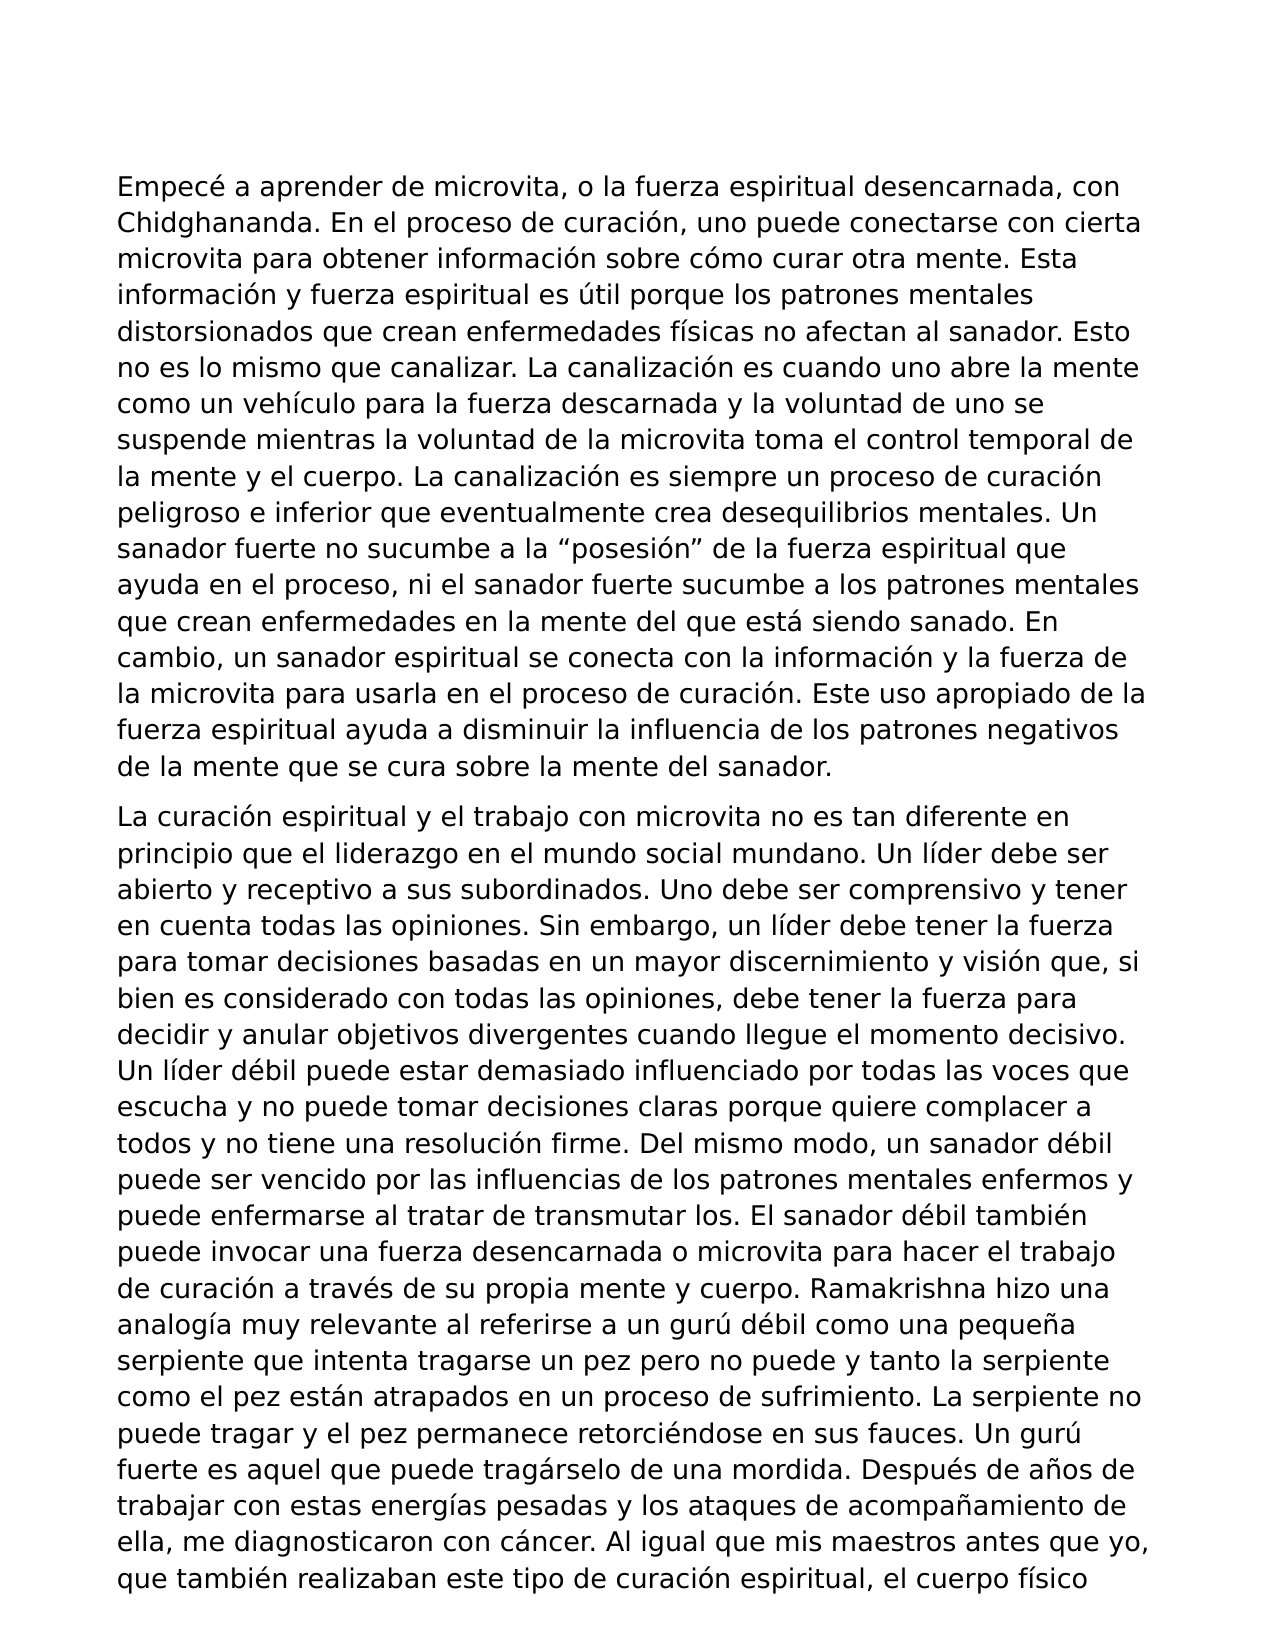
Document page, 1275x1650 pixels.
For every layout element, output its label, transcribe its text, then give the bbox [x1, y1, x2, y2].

text Empecé a aprender de microvita, o la fuerza espiritual desencarnada, con Chidghananda. En el proceso de curación, uno puede conectarse con cierta microvita para obtener información sobre cómo curar otra mente. Esta información y fuerza espiritual es útil porque los patrones mentales distorsionados que crean enfermedades físicas no afectan al sanador. Esto no es lo mismo que canalizar. La canalización es cuando uno abre la mente como un vehículo para la fuerza descarnada y la voluntad de uno se suspende mientras la voluntad de la microvita toma el control temporal de la mente y el cuerpo. La canalización es siempre un proceso de curación peligroso e inferior que eventualmente crea desequilibrios mentales. Un sanador fuerte no sucumbe a la “posesión” de la fuerza espiritual que ayuda en el proceso, ni el sanador fuerte sucumbe a los patrones mentales que crean enfermedades en la mente del que está siendo sanado. En cambio, un sanador espiritual se conecta con la información y la fuerza de la microvita para usarla en el proceso de curación. Este uso apropiado de la fuerza espiritual ayuda a disminuir la influencia de los patrones negativos de la mente que se cura sobre la mente del sanador. [117, 171, 1158, 782]
text La curación espiritual y el trabajo con microvita no es tan diferente en principio que el liderazgo en el mundo social mundano. Un líder debe ser abierto y receptivo a sus subordinados. Uno debe ser comprensivo y tener en cuenta todas las opiniones. Sin embargo, un líder debe tener la fuerza para tomar decisiones basadas en un mayor discernimiento y visión que, si bien es considerado con todas las opiniones, debe tener la fuerza para decidir y anular objetivos divergentes cuando llegue el momento decisivo. Un líder débil puede estar demasiado influenciado por todas las voces que escucha y no puede tomar decisiones claras porque quiere complacer a todos y no tiene una resolución firme. Del mismo modo, un sanador débil puede ser vencido por las influencias de los patrones mentales enfermos y puede enfermarse al tratar de transmutar los. El sanador débil también puede invocar una fuerza desencarnada o microvita para hacer el trabajo de curación a través de su propia mente y cuerpo. Ramakrishna hizo una analogía muy relevante al referirse a un gurú débil como una pequeña serpiente que intenta tragarse un pez pero no puede y tanto la serpiente como el pez están atrapados en un proceso de sufrimiento. La serpiente no puede tragar y el pez permanece retorciéndose en sus fauces. Un gurú fuerte es aquel que puede tragárselo de una mordida. Después de años de trabajar con estas energías pesadas y los ataques de acompañamiento de ella, me diagnosticaron con cáncer. Al igual que mis maestros antes que yo, que también realizaban este tipo de curación espiritual, el cuerpo físico [117, 802, 1158, 1594]
